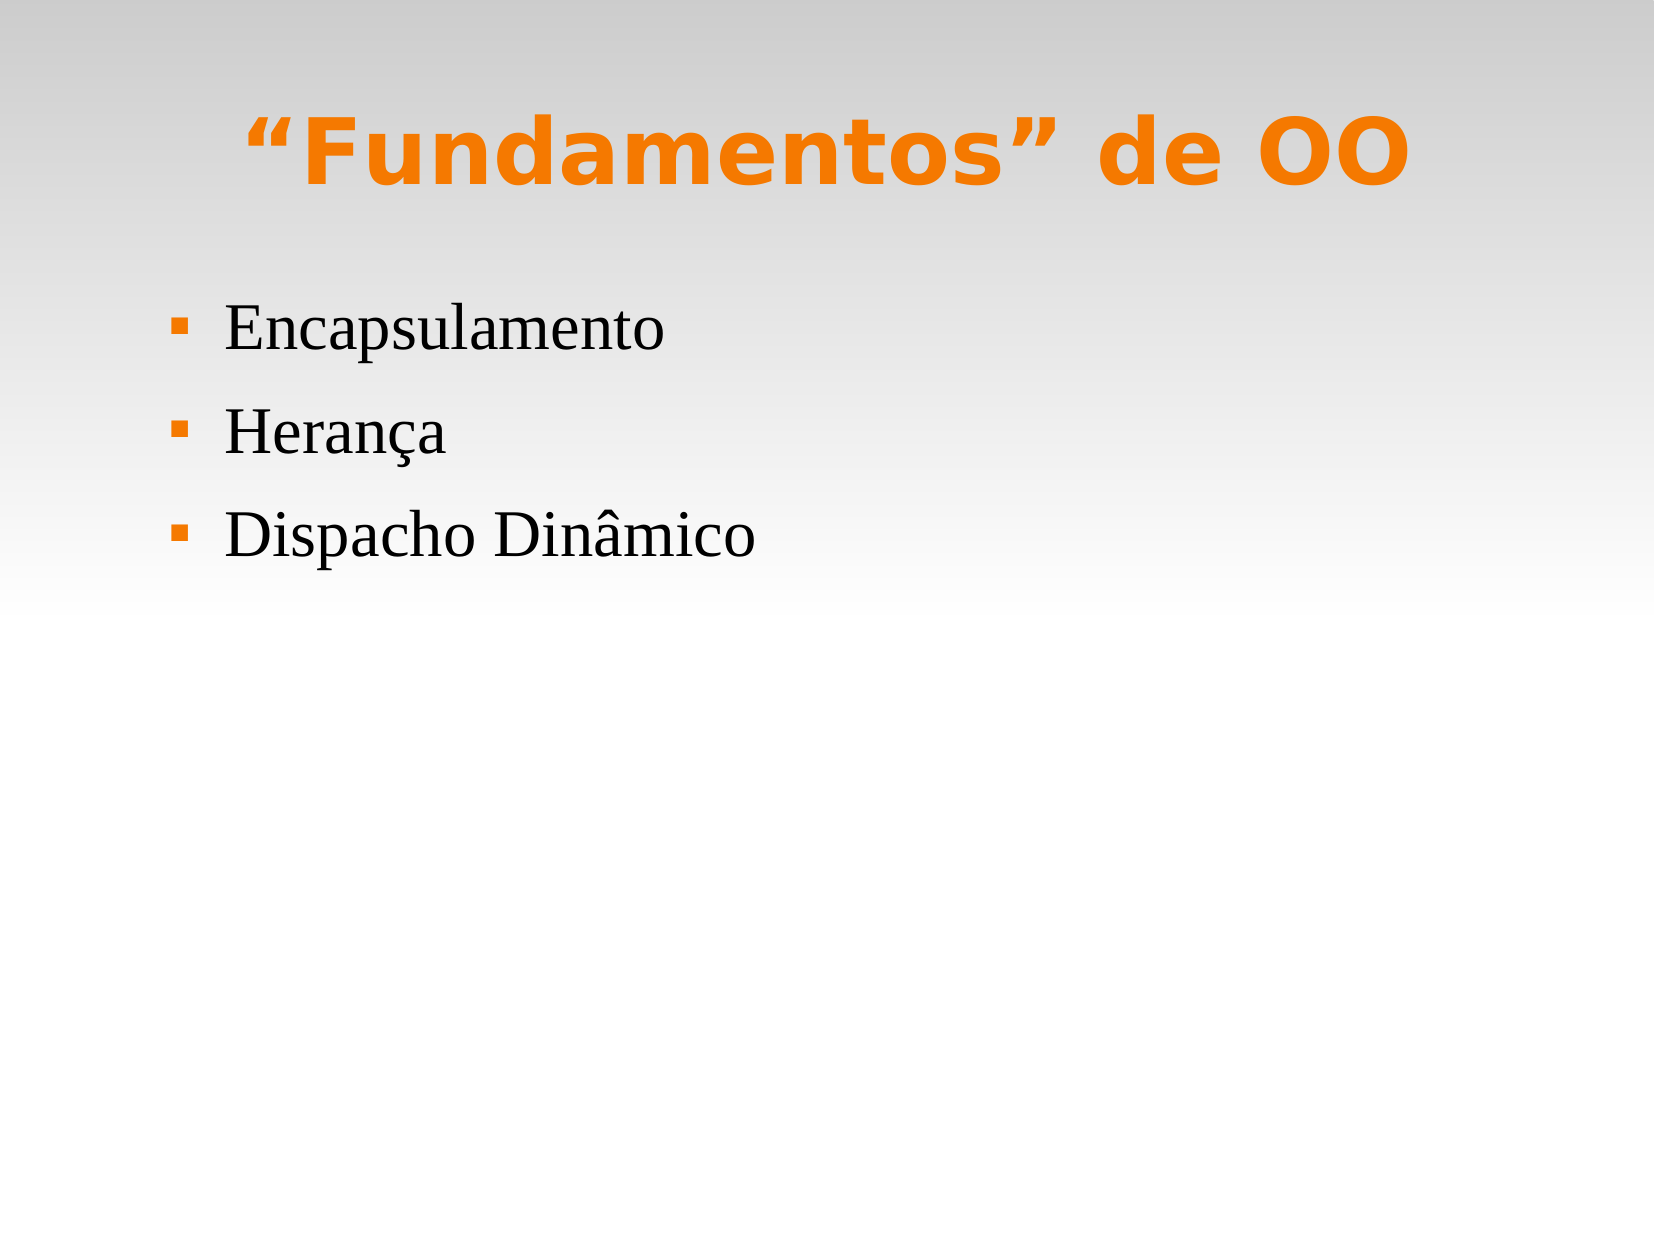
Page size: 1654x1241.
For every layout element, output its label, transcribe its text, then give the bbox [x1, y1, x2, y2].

title “Fundamentos” de OO [82, 49, 1571, 257]
list Encapsulamento Herança Dispacho Dinâmico [82, 290, 1571, 1241]
